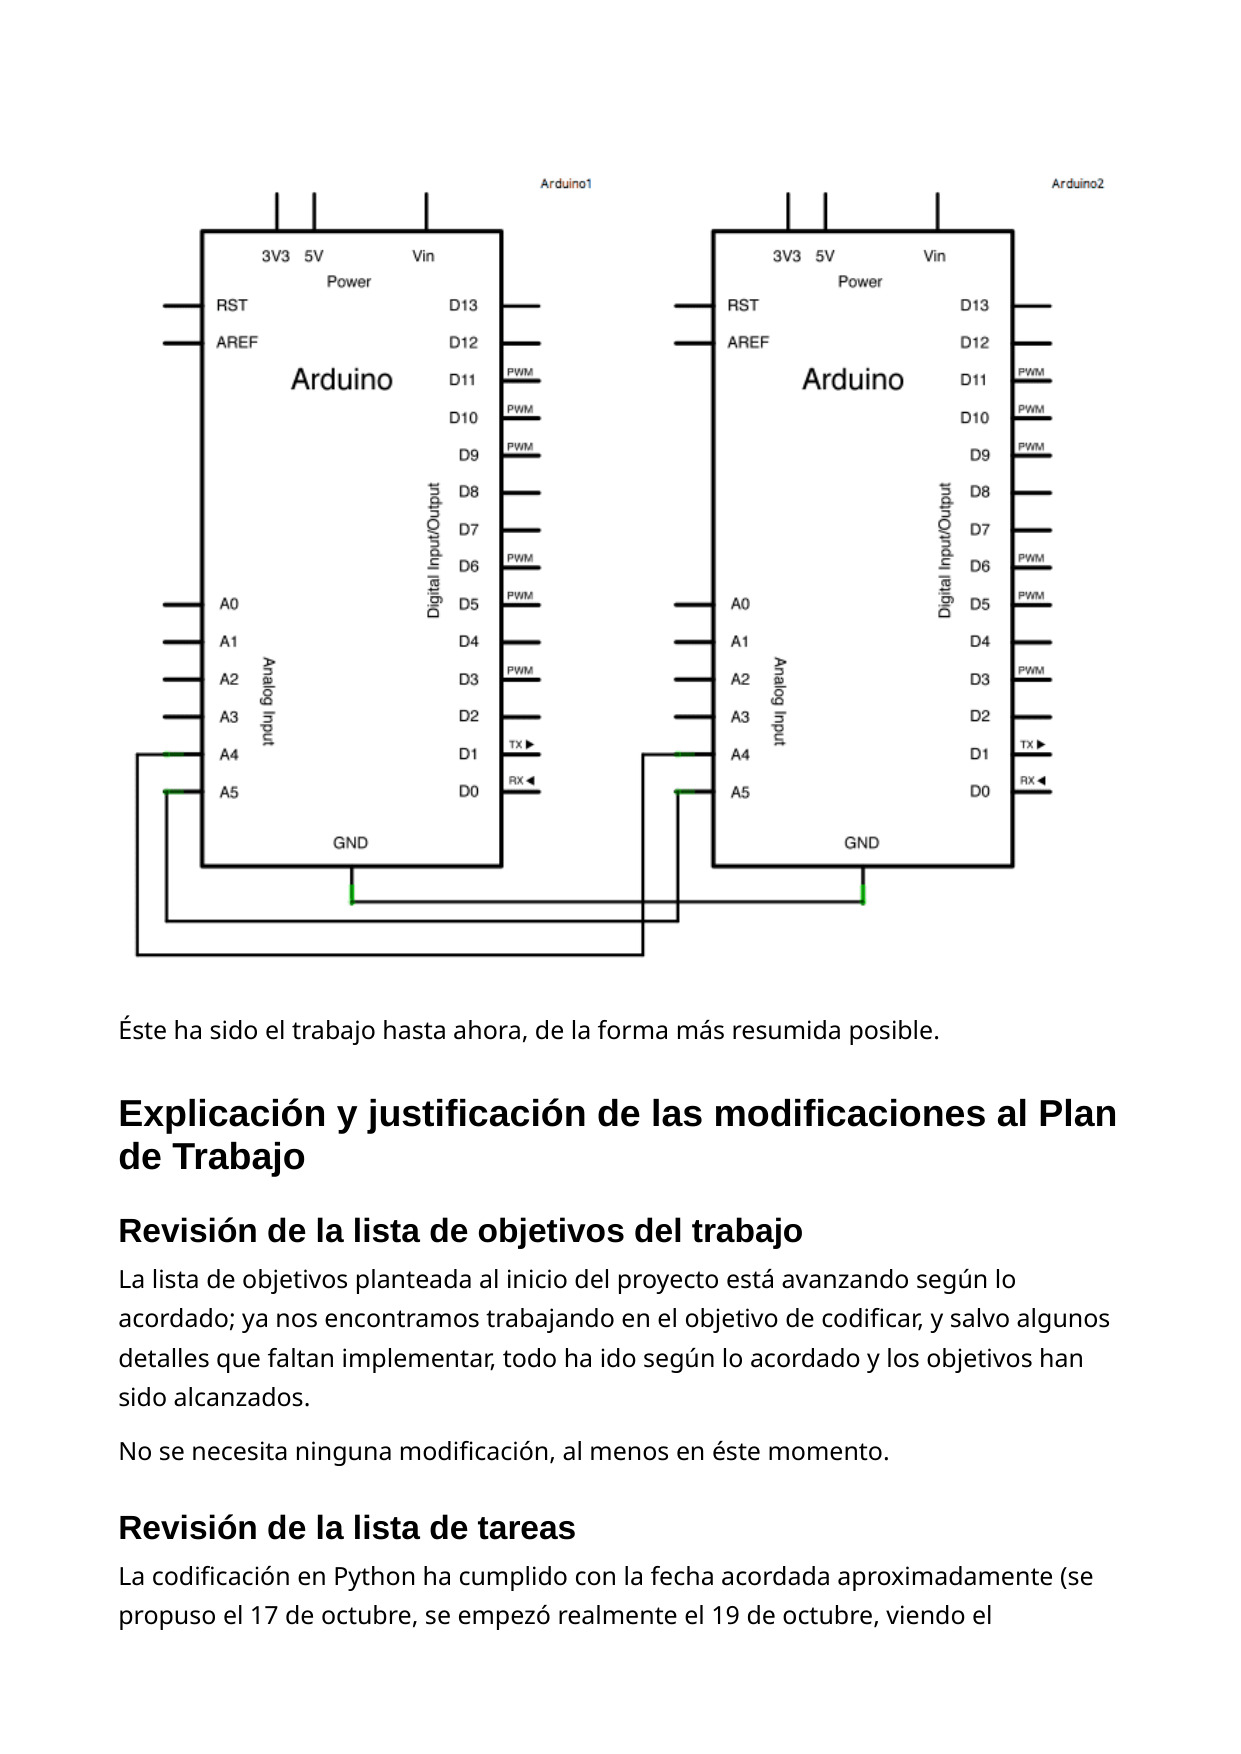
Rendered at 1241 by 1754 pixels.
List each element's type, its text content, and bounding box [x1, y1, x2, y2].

subtitle Revisión de la lista de tareas [118, 1508, 1122, 1546]
subtitle Explicación y justificación de las modificaciones al Plan de Trabajo [118, 1091, 1122, 1177]
text La codificación en Python ha cumplido con la fecha acordada aproximadamente (se propuso el 17 de octubre, se empezó realmente el 19 de octubre, viendo el [118, 1559, 1122, 1632]
picture [118, 118, 1123, 993]
subtitle Revisión de la lista de objetivos del trabajo [118, 1211, 1122, 1249]
text No se necesita ninguna modificación, al menos en éste momento. [118, 1433, 1122, 1467]
text La lista de objetivos planteada al inicio del proyecto está avanzando según lo acordado; ya nos encontramos trabajando en el objetivo de codificar, y salvo algunos detalles que faltan implementar, todo ha ido según lo acordado y los objetivos han sido alcanzados. [118, 1262, 1122, 1413]
text Éste ha sido el trabajo hasta ahora, de la forma más resumida posible. [118, 1012, 1122, 1046]
